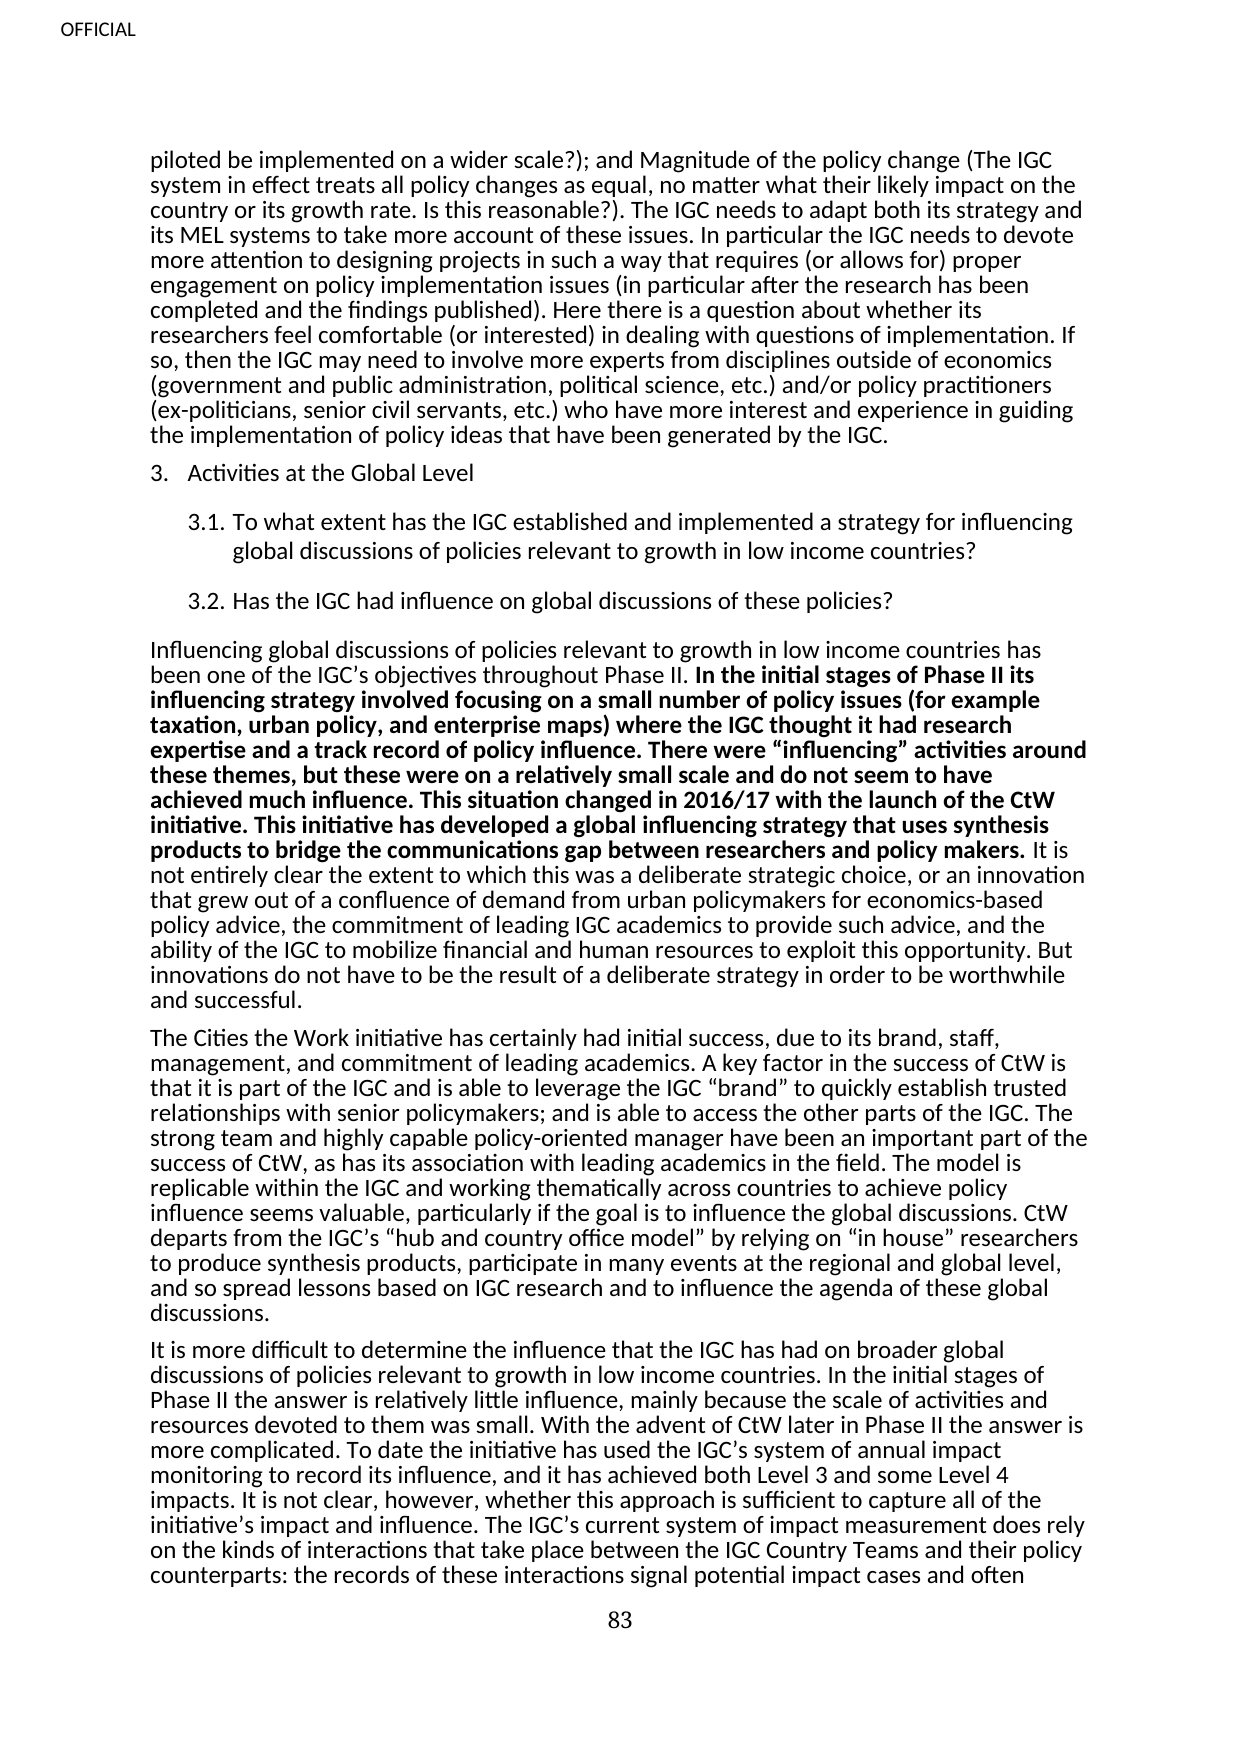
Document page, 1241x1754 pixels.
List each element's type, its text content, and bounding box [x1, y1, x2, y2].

list Has the IGC had influence on global discussions of these policies? [187, 590, 1090, 615]
text It is more difficult to determine the influence that the IGC has had on broader global discussions of policies relevant to growth in low income countries. In the initial stages of Phase II the answer is relatively little influence, mainly because the scale of activities and resources devoted to them was small. With the advent of CtW later in Phase II the answer is more complicated. To date the initiative has used the IGC’s system of annual impact monitoring to record its influence, and it has achieved both Level 3 and some Level 4 impacts. It is not clear, however, whether this approach is sufficient to capture all of the initiative’s impact and influence. The IGC’s current system of impact measurement does rely on the kinds of interactions that take place between the IGC Country Teams and their policy counterparts: the records of these interactions signal potential impact cases and often [150, 1340, 1090, 1590]
text Influencing global discussions of policies relevant to growth in low income countries has been one of the IGC’s objectives throughout Phase II. In the initial stages of Phase II its influencing strategy involved focusing on a small number of policy issues (for example taxation, urban policy, and enterprise maps) where the IGC thought it had research expertise and a track record of policy influence. There were “influencing” activities around these themes, but these were on a relatively small scale and do not seem to have achieved much influence. This situation changed in 2016/17 with the launch of the CtW initiative. This initiative has developed a global influencing strategy that uses synthesis products to bridge the communications gap between researchers and policy makers. It is not entirely clear the extent to which this was a deliberate strategic choice, or an innovation that grew out of a confluence of demand from urban policymakers for economics-based policy advice, the commitment of leading IGC academics to provide such advice, and the ability of the IGC to mobilize financial and human resources to exploit this opportunity. But innovations do not have to be the result of a deliberate strategy in order to be worthwhile and successful. [150, 640, 1090, 1015]
text The Cities the Work initiative has certainly had initial success, due to its brand, staff, management, and commitment of leading academics. A key factor in the success of CtW is that it is part of the IGC and is able to leverage the IGC “brand” to quickly establish trusted relationships with senior policymakers; and is able to access the other parts of the IGC. The strong team and highly capable policy-oriented manager have been an important part of the success of CtW, as has its association with leading academics in the field. The model is replicable within the IGC and working thematically across countries to achieve policy influence seems valuable, particularly if the goal is to influence the global discussions. CtW departs from the IGC’s “hub and country office model” by relying on “in house” researchers to produce synthesis products, participate in many events at the regional and global level, and so spread lessons based on IGC research and to influence the agenda of these global discussions. [150, 1027, 1090, 1327]
list To what extent has the IGC established and implemented a strategy for influencing global discussions of policies relevant to growth in low income countries? [187, 512, 1090, 566]
text piloted be implemented on a wider scale?); and Magnitude of the policy change (The IGC system in effect treats all policy changes as equal, no matter what their likely impact on the country or its growth rate. Is this reasonable?). The IGC needs to adapt both its strategy and its MEL systems to take more account of these issues. In particular the IGC needs to devote more attention to designing projects in such a way that requires (or allows for) proper engagement on policy implementation issues (in particular after the research has been completed and the findings published). Here there is a question about whether its researchers feel comfortable (or interested) in dealing with questions of implementation. If so, then the IGC may need to involve more experts from disciplines outside of economics (government and public administration, political science, etc.) and/or policy practitioners (ex-politicians, senior civil servants, etc.) who have more interest and experience in guiding the implementation of policy ideas that have been generated by the IGC. [150, 150, 1090, 450]
list Activities at the Global Level [150, 462, 1090, 487]
